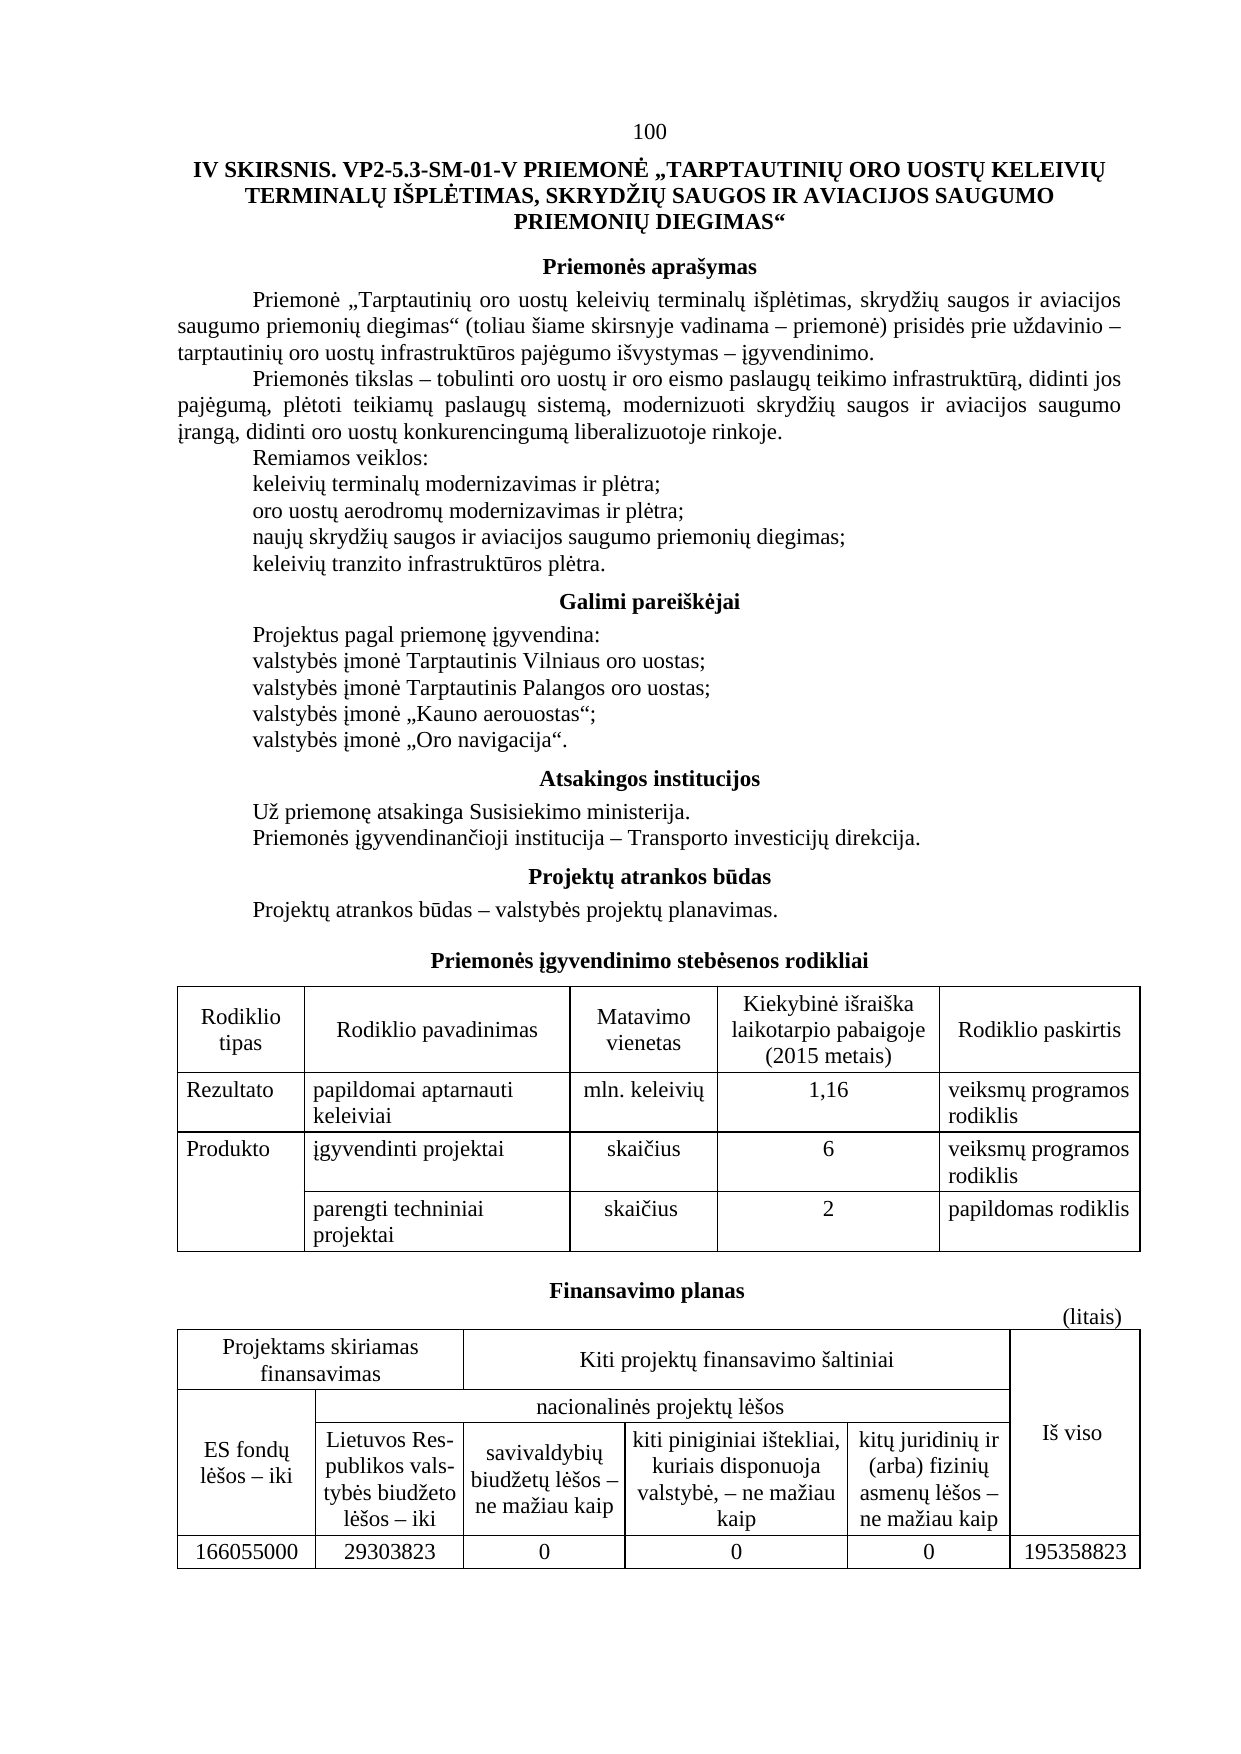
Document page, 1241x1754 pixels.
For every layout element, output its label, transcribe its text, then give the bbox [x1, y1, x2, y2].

text valstybės įmonė „Oro navigacija“. [177, 726, 1122, 753]
text valstybės įmonė Tarptautinis Palangos oro uostas; [177, 674, 1122, 700]
text Priemonės tikslas – tobulinti oro uostų ir oro eismo paslaugų teikimo infrastruktūrą, didinti jos pajėgumą, plėtoti teikiamų paslaugų sistemą, modernizuoti skrydžių saugos ir aviacijos saugumo įrangą, didinti oro uostų konkurencingumą liberalizuotoje rinkoje. [177, 365, 1122, 444]
text Priemonė „Tarptautinių oro uostų keleivių terminalų išplėtimas, skrydžių saugos ir aviacijos saugumo priemonių diegimas“ (toliau šiame skirsnyje vadinama – priemonė) prisidės prie uždavinio – tarptautinių oro uostų infrastruktūros pajėgumo išvystymas – įgyvendinimo. [177, 286, 1122, 365]
table_cell 1,16 [718, 1073, 939, 1131]
table_cell Produkto [178, 1133, 304, 1251]
text keleivių terminalų modernizavimas ir plėtra; [177, 471, 1122, 497]
table_cell 0 [848, 1536, 1009, 1568]
table_cell papildomas rodiklis [940, 1192, 1139, 1251]
table_cell veiksmų programos rodiklis [940, 1133, 1139, 1191]
text oro uostų aerodromų modernizavimas ir plėtra; [177, 497, 1122, 523]
table_cell kitų juridinių ir (arba) fizinių asmenų lėšos – ne mažiau kaip [848, 1423, 1009, 1534]
table_header Kiti projektų finansavimo šaltiniai [464, 1330, 1009, 1389]
table_header Projektams skiriamas finansavimas [178, 1330, 463, 1389]
text Atsakingos institucijos [177, 765, 1122, 792]
table_cell Rezultato [178, 1073, 304, 1131]
table_header Kiekybinė išraiška laikotarpio pabaigoje (2015 metais) [718, 987, 939, 1072]
table_cell 0 [626, 1536, 847, 1568]
table_cell skaičius [571, 1133, 717, 1191]
table_cell nacionalinės projektų lėšos [316, 1390, 1009, 1422]
text Galimi pareiškėjai [177, 588, 1122, 615]
table_cell parengti techniniai projektai [305, 1192, 569, 1251]
table_cell skaičius [571, 1192, 717, 1251]
table_header Iš viso [1011, 1330, 1139, 1534]
table_cell savivaldybių biudžetų lėšos – ne mažiau kaip [464, 1423, 624, 1534]
table_header Rodiklio pavadinimas [305, 987, 569, 1072]
text Priemonės įgyvendinančioji institucija – Transporto investicijų direkcija. [177, 824, 1122, 851]
table_cell 166055000 [178, 1536, 315, 1568]
table_cell 6 [718, 1133, 939, 1191]
text keleivių tranzito infrastruktūros plėtra. [177, 549, 1122, 576]
text Projektų atrankos būdas – valstybės projektų planavimas. [177, 896, 1122, 922]
table_cell 2 [718, 1192, 939, 1251]
text valstybės įmonė „Kauno aerouostas“; [177, 700, 1122, 726]
text Projektus pagal priemonę įgyvendina: [177, 621, 1122, 647]
table_cell įgyvendinti projektai [305, 1133, 569, 1191]
text naujų skrydžių saugos ir aviacijos saugumo priemonių diegimas; [177, 523, 1122, 549]
text Projektų atrankos būdas [177, 863, 1122, 889]
text Remiamos veiklos: [177, 444, 1122, 471]
text Už priemonę atsakinga Susisiekimo ministerija. [177, 798, 1122, 824]
table_cell 195358823 [1011, 1536, 1139, 1568]
table_cell ES fondų lėšos – iki [178, 1390, 315, 1534]
text valstybės įmonė Tarptautinis Vilniaus oro uostas; [177, 647, 1122, 674]
table_cell Lietuvos Res­publikos vals­tybės biudžeto lėšos – iki [316, 1423, 463, 1534]
table_header Rodiklio tipas [178, 987, 304, 1072]
text Priemonės aprašymas [177, 253, 1122, 280]
table_cell veiksmų programos rodiklis [940, 1073, 1139, 1131]
text (litais) [177, 1303, 1122, 1329]
table_cell kiti piniginiai ištekliai, kuriais disponuoja valstybė, – ne mažiau kaip [626, 1423, 847, 1534]
text Priemonės įgyvendinimo stebėsenos rodikliai [177, 947, 1122, 973]
table_cell papildomai aptarnauti keleiviai [305, 1073, 569, 1131]
table_cell 29303823 [316, 1536, 463, 1568]
table_cell 0 [464, 1536, 624, 1568]
table_header Matavimo vienetas [571, 987, 717, 1072]
table_cell mln. keleivių [571, 1073, 717, 1131]
table_header Rodiklio paskirtis [940, 987, 1139, 1072]
subtitle IV SKIRSNIS. VP2-5.3-SM-01-V priemonė „tarptautinių oro uostų keleivių terminalų išplėtimas, skrydžių saugos ir aviacijos saugumo priemonių diegimas“ [177, 156, 1122, 235]
text Finansavimo planas [177, 1277, 1122, 1303]
